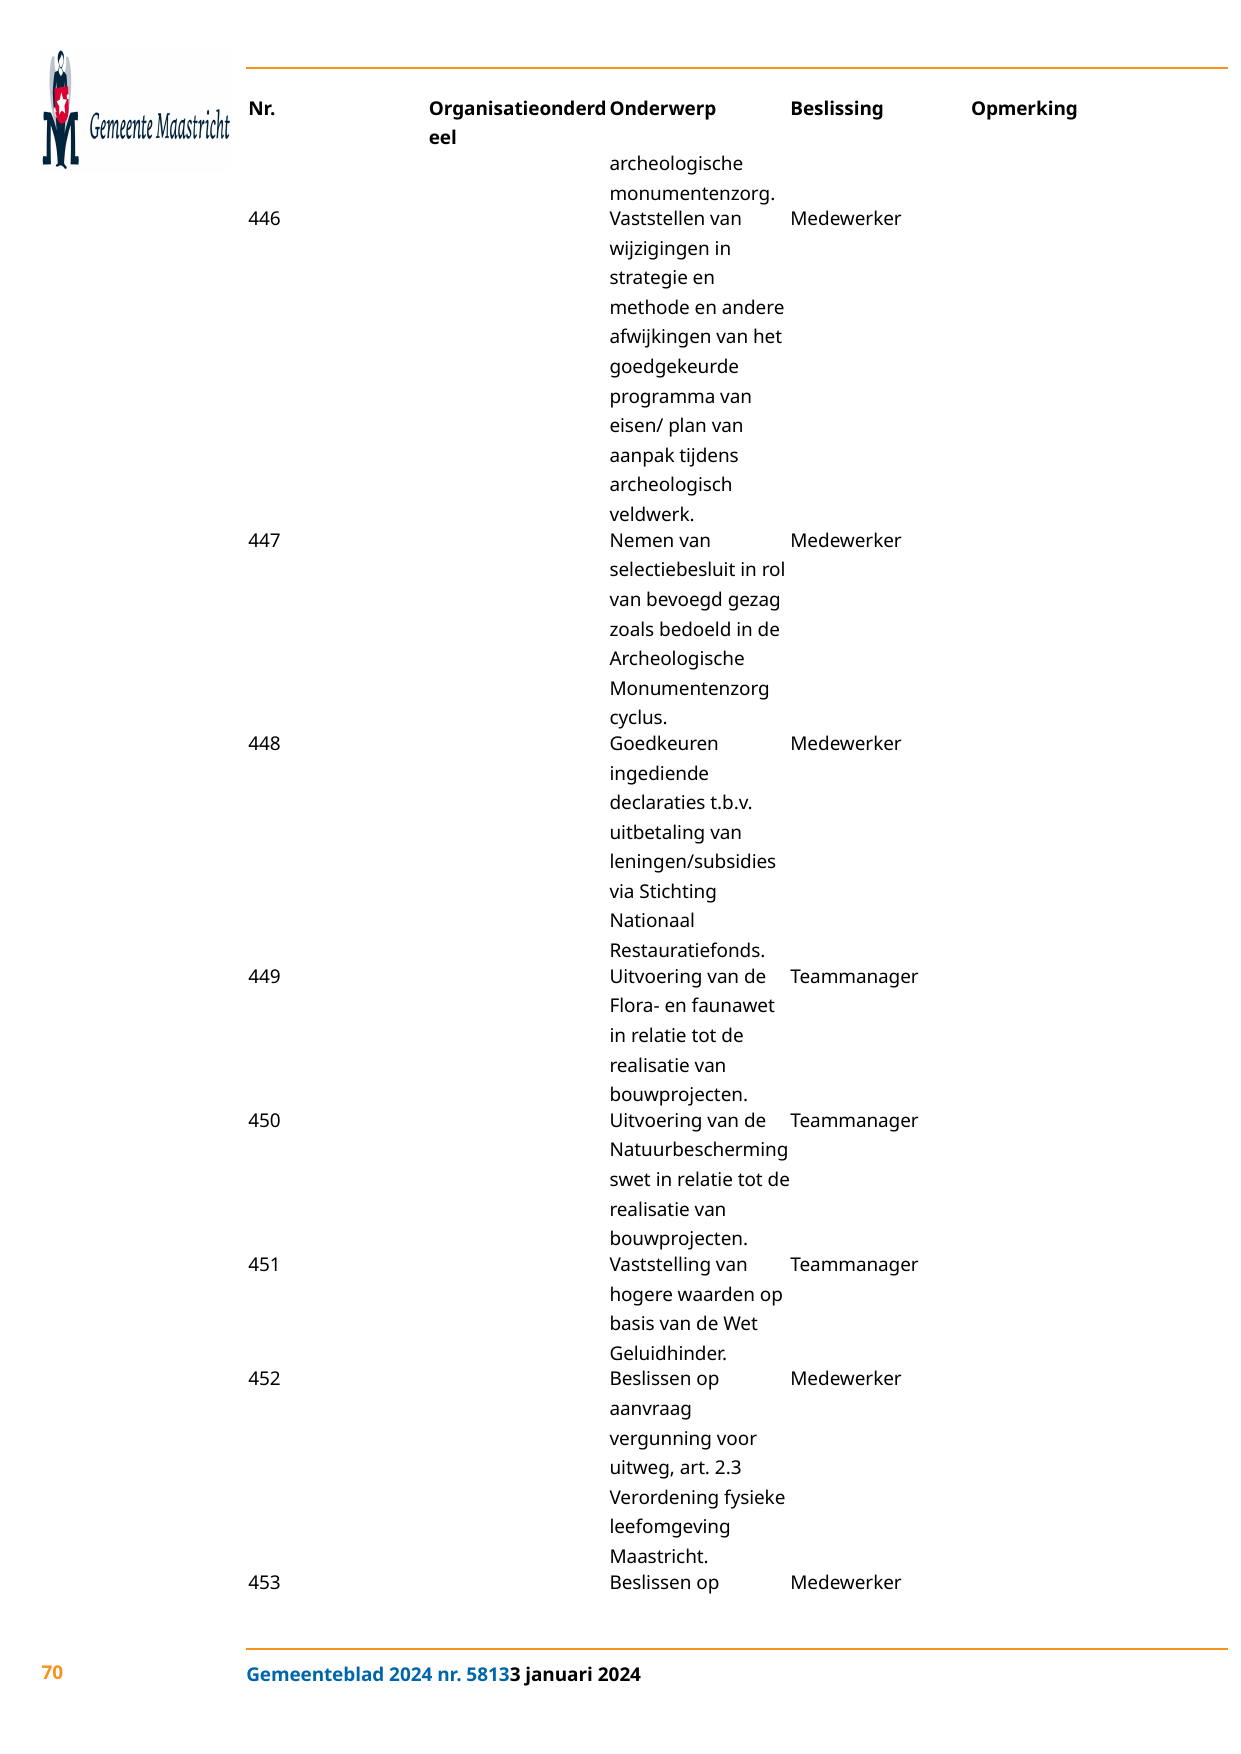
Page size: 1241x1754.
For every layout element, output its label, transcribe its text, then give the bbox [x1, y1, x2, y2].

table_cell 451 [248, 1251, 429, 1366]
table_cell [429, 963, 609, 1107]
table_cell [248, 150, 429, 205]
table_cell Medewerker [790, 1366, 971, 1569]
table_cell [429, 527, 609, 730]
table_header Beslissing [790, 95, 971, 150]
table_header Opmerking [971, 95, 1152, 150]
table_cell [971, 1251, 1152, 1366]
table_header Nr. [248, 95, 429, 150]
table_cell 446 [248, 205, 429, 527]
table_cell archeologische monumentenzorg. [609, 150, 790, 205]
table_cell Nemen van selectiebesluit in rol van bevoegd gezag zoals bedoeld in de Archeologische Monumentenzorg cyclus. [609, 527, 790, 730]
table_cell [971, 1569, 1152, 1594]
table_header Organisatieonderdeel [429, 95, 609, 150]
table_cell [429, 150, 609, 205]
table_cell Medewerker [790, 205, 971, 527]
table_cell [429, 205, 609, 527]
table_cell [971, 205, 1152, 527]
table_cell Medewerker [790, 1569, 971, 1594]
table_cell [429, 1251, 609, 1366]
table_cell 447 [248, 527, 429, 730]
table_cell Beslissen op aanvraag vergunning voor uitweg, art. 2.3 Verordening fysieke leefomgeving Maastricht. [609, 1366, 790, 1569]
table_cell Beslissen op [609, 1569, 790, 1594]
table_cell [429, 1569, 609, 1594]
table_cell 452 [248, 1366, 429, 1569]
table_cell [971, 150, 1152, 205]
table_cell Uitvoering van de Natuurbeschermingswet in relatie tot de realisatie van bouwprojecten. [609, 1107, 790, 1251]
table_cell Teammanager [790, 1107, 971, 1251]
table_header Onderwerp [609, 95, 790, 150]
table_cell [429, 1366, 609, 1569]
table_cell [971, 963, 1152, 1107]
table_cell Uitvoering van de Flora- en faunawet in relatie tot de realisatie van bouwprojecten. [609, 963, 790, 1107]
table_cell Medewerker [790, 730, 971, 963]
table_cell Teammanager [790, 1251, 971, 1366]
table_cell Goedkeuren ingediende declaraties t.b.v. uitbetaling van leningen/subsidies via Stichting Nationaal Restauratiefonds. [609, 730, 790, 963]
table_cell [971, 527, 1152, 730]
table_cell 450 [248, 1107, 429, 1251]
table_cell [971, 1107, 1152, 1251]
table_cell 448 [248, 730, 429, 963]
table_cell 453 [248, 1569, 429, 1594]
table_cell Vaststelling van hogere waarden op basis van de Wet Geluidhinder. [609, 1251, 790, 1366]
table_cell [429, 730, 609, 963]
table_cell Medewerker [790, 527, 971, 730]
table_cell [971, 1366, 1152, 1569]
table_cell [971, 730, 1152, 963]
table_cell 449 [248, 963, 429, 1107]
table_cell Vaststellen van wijzigingen in strategie en methode en andere afwijkingen van het goedgekeurde programma van eisen/ plan van aanpak tijdens archeologisch veldwerk. [609, 205, 790, 527]
picture [41, 47, 231, 172]
table_cell [429, 1107, 609, 1251]
table_cell Teammanager [790, 963, 971, 1107]
table_cell [790, 150, 971, 205]
